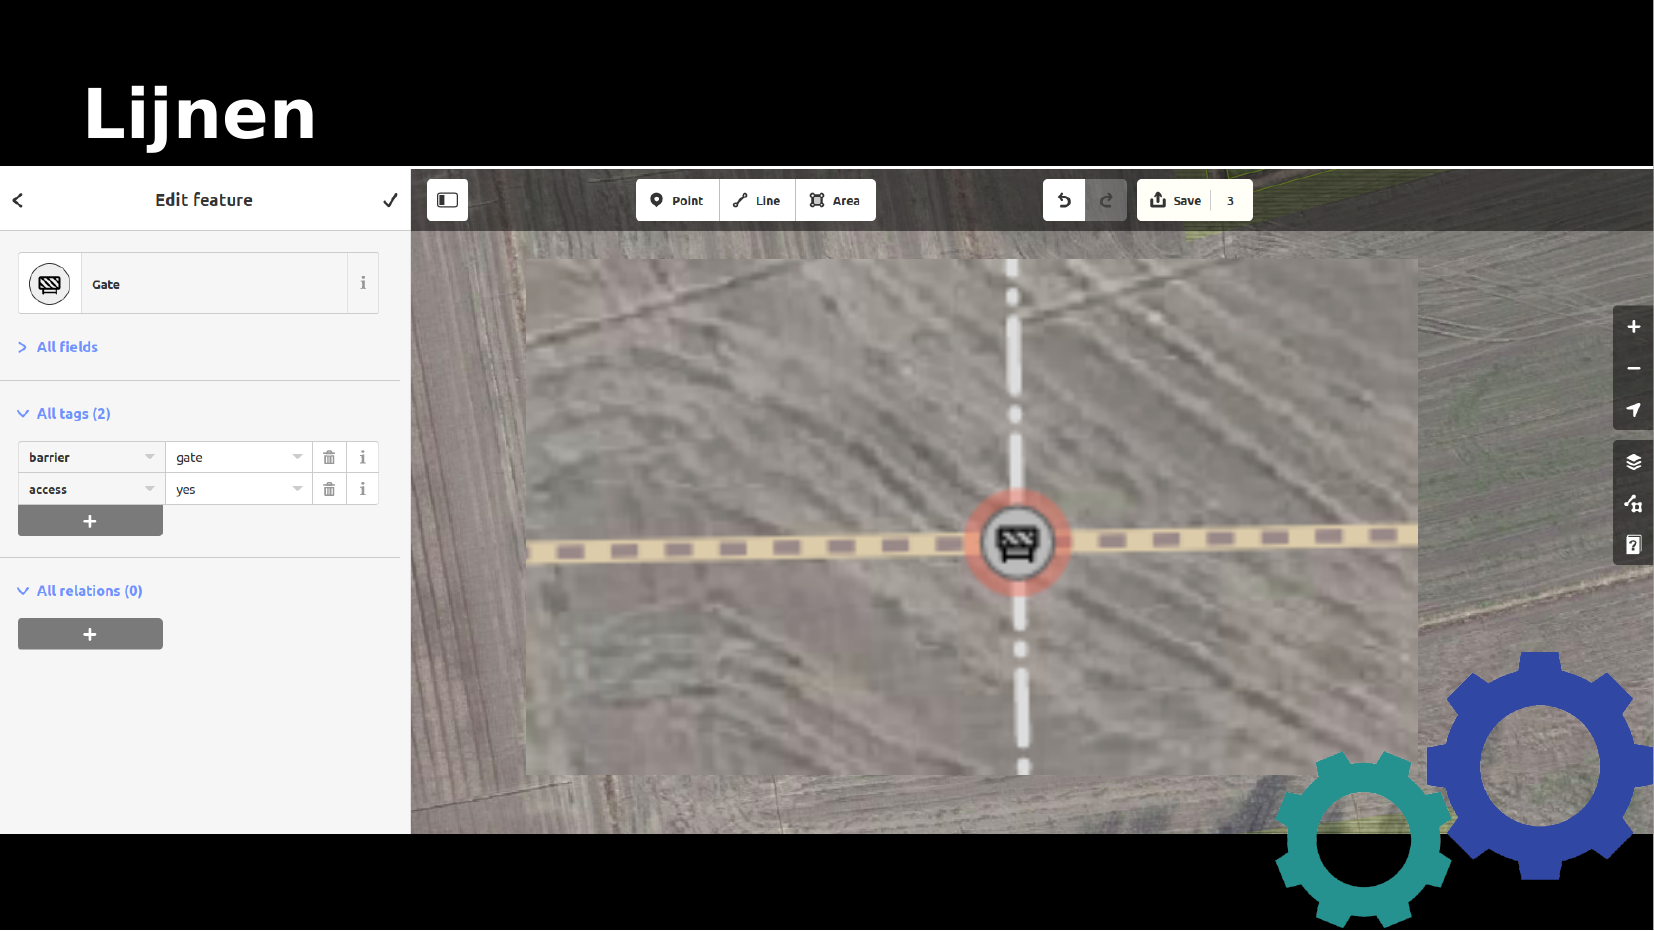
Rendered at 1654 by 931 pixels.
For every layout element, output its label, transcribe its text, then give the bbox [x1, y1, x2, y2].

title Lijnen [82, 37, 1571, 166]
picture [0, 166, 1654, 928]
